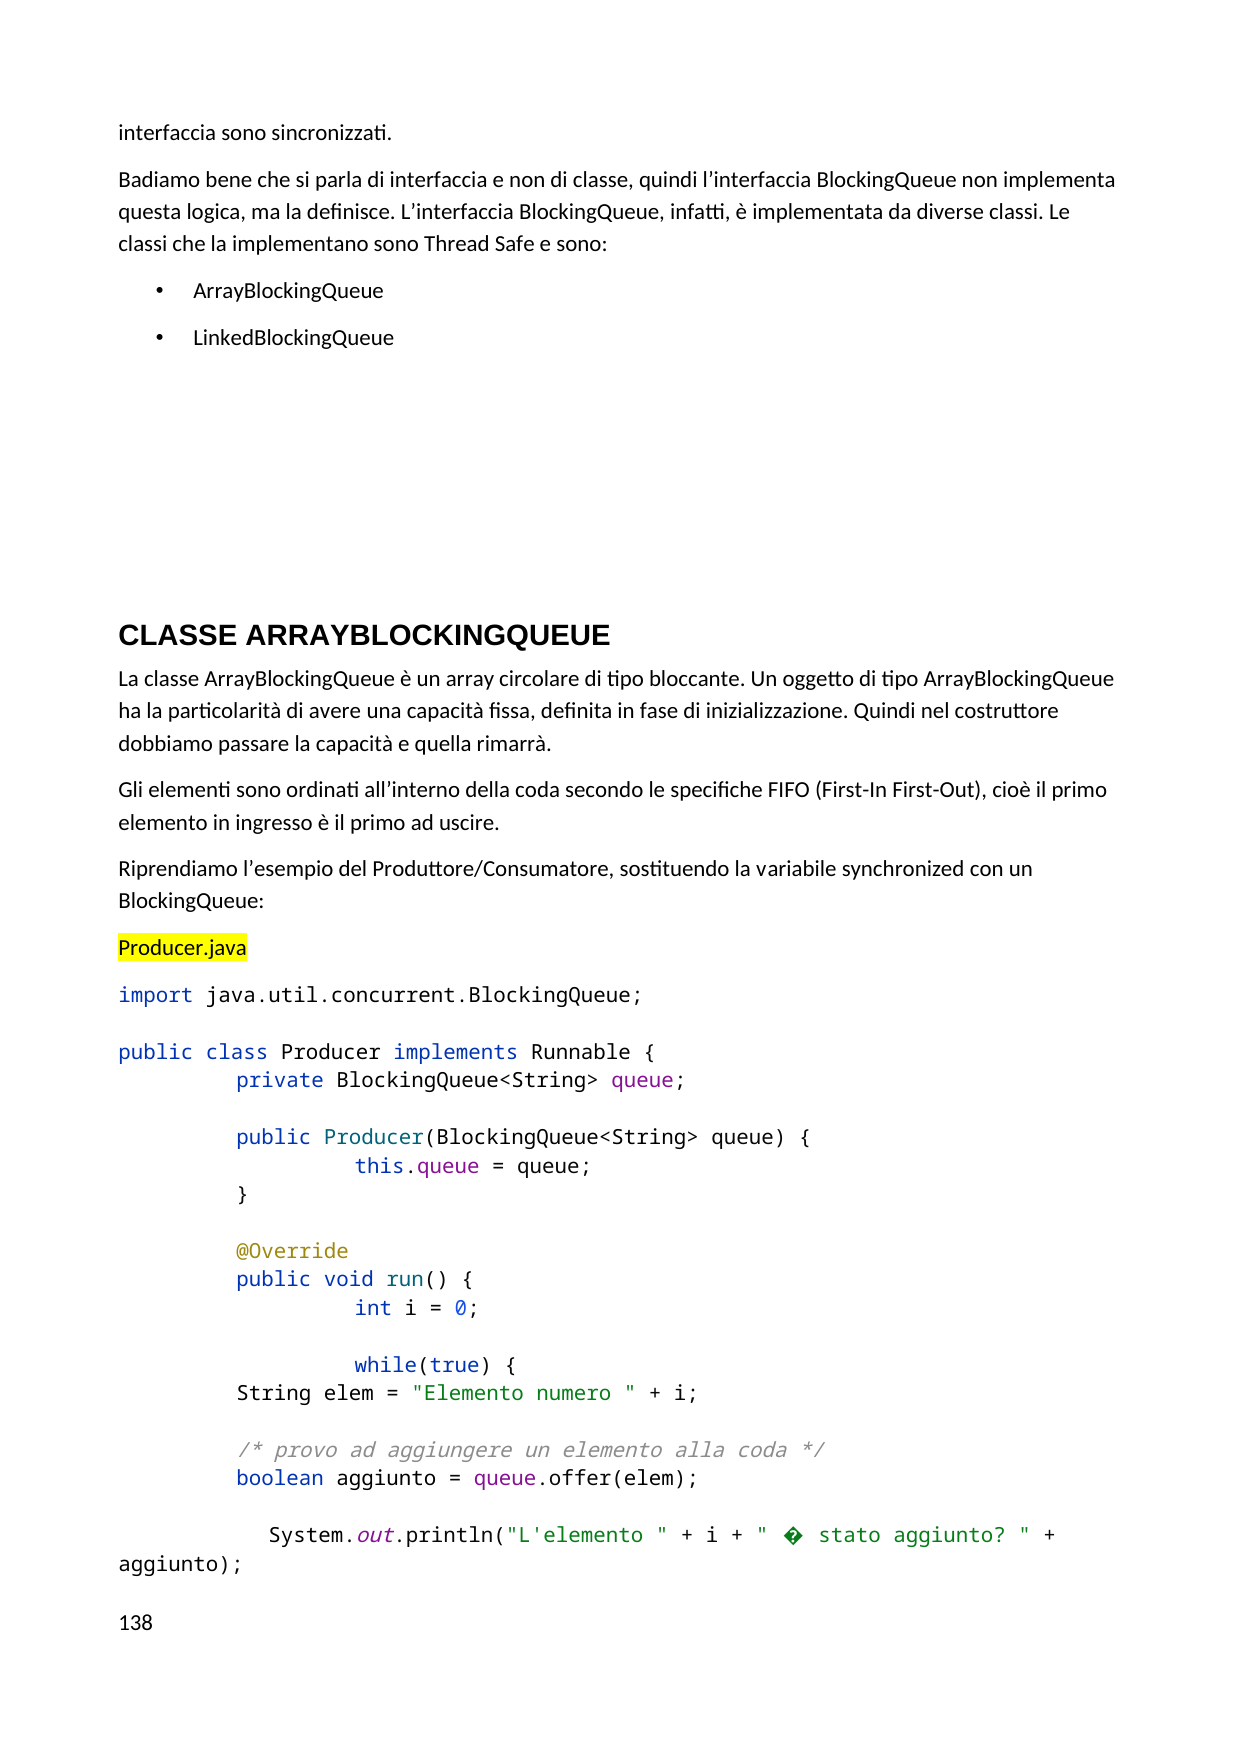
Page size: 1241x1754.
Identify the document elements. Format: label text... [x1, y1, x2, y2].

list ArrayBlockingQueue [156, 276, 1122, 304]
subtitle CLASSE ARRAYBLOCKINGQUEUE [118, 618, 1122, 652]
text Badiamo bene che si parla di interfaccia e non di classe, quindi l’interfaccia BlockingQueue non implementa questa logica, ma la definisce. L’interfaccia BlockingQueue, infatti, è implementata da diverse classi. Le classi che la implementano sono Thread Safe e sono: [118, 165, 1122, 257]
list LinkedBlockingQueue [156, 323, 1122, 351]
text Producer.java [118, 933, 1122, 961]
text import java.util.concurrent.BlockingQueue; public class Producer implements Runnable { private BlockingQueue<String> queue; public Producer(BlockingQueue<String> queue) { this.queue = queue; } @Override public void run() { int i = 0; while(true) { String elem = "Elemento numero " + i; /* provo ad aggiungere un elemento alla coda */ boolean aggiunto = queue.offer(elem); System.out.println("L'elemento " + i + " � stato aggiunto? " + aggiunto); [118, 980, 1122, 1577]
text La classe ArrayBlockingQueue è un array circolare di tipo bloccante. Un oggetto di tipo ArrayBlockingQueue ha la particolarità di avere una capacità fissa, definita in fase di inizializzazione. Quindi nel costruttore dobbiamo passare la capacità e quella rimarrà. [118, 664, 1122, 757]
text interfaccia sono sincronizzati. [118, 118, 1122, 146]
text Riprendiamo l’esempio del Produttore/Consumatore, sostituendo la variabile synchronized con un BlockingQueue: [118, 854, 1122, 914]
text Gli elementi sono ordinati all’interno della coda secondo le specifiche FIFO (First-In First-Out), cioè il primo elemento in ingresso è il primo ad uscire. [118, 775, 1122, 836]
